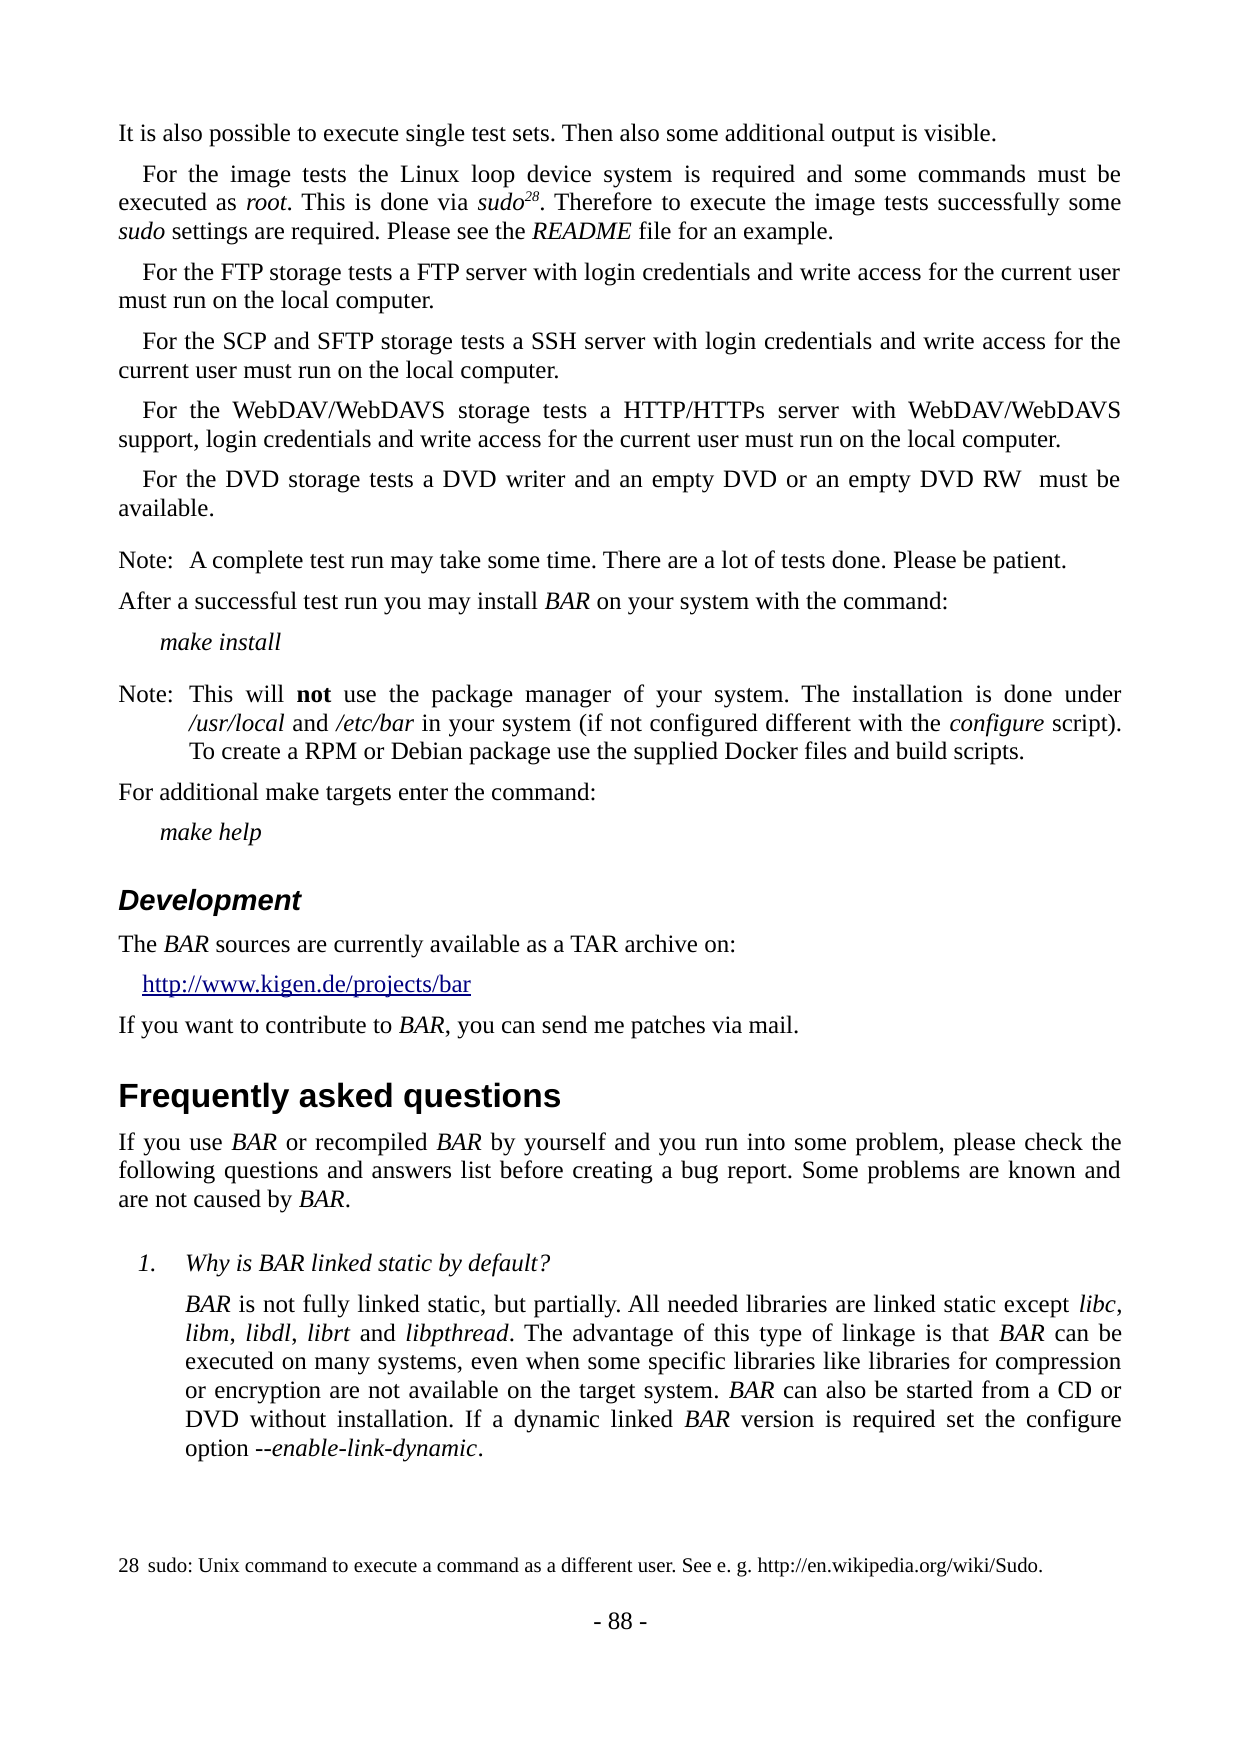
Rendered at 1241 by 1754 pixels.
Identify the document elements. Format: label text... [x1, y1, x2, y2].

text Note: This will not use the package manager of your system. The installation is done under /usr/local and /etc/bar in your system (if not configured different with the configure script). To create a RPM or Debian package use the supplied Docker files and build scripts. [118, 679, 1122, 765]
text If you use BAR or recompiled BAR by yourself and you run into some problem, please check the following questions and answers list before creating a bug report. Some problems are known and are not caused by BAR. [118, 1127, 1122, 1213]
text For the SCP and SFTP storage tests a SSH server with login credentials and write access for the current user must run on the local computer. [118, 326, 1122, 383]
text If you want to contribute to BAR, you can send me patches via mail. [118, 1010, 1122, 1039]
text For additional make targets enter the command: [118, 777, 1122, 806]
subtitle Development [118, 883, 1122, 916]
text BAR is not fully linked static, but partially. All needed libraries are linked static except libc, libm, libdl, librt and libpthread. The advantage of this type of linkage is that BAR can be executed on many systems, even when some specific libraries like libraries for compression or encryption are not available on the target system. BAR can also be started from a CD or DVD without installation. If a dynamic linked BAR version is required set the configure option --enable-link-dynamic. [185, 1289, 1122, 1461]
subtitle Frequently asked questions [118, 1076, 1122, 1114]
text For the WebDAV/WebDAVS storage tests a HTTP/HTTPs server with WebDAV/WebDAVS support, login credentials and write access for the current user must run on the local computer. [118, 395, 1122, 453]
text sudo: Unix command to execute a command as a different user. See e. g. http://en.wikipedia.org/wiki/Sudo. [118, 1553, 1122, 1577]
text http://www.kigen.de/projects/bar [118, 969, 1122, 998]
text Note: A complete test run may take some time. There are a lot of tests done. Please be patient. [118, 546, 1122, 574]
text For the DVD storage tests a DVD writer and an empty DVD or an empty DVD RW must be available. [118, 464, 1122, 522]
text make install [159, 627, 1122, 655]
text make help [159, 817, 1122, 846]
text After a successful test run you may install BAR on your system with the command: [118, 586, 1122, 615]
text For the image tests the Linux loop device system is required and some commands must be executed as root. This is done via sudo. Therefore to execute the image tests successfully some sudo settings are required. Please see the README file for an example. [118, 159, 1122, 245]
text The BAR sources are currently available as a TAR archive on: [118, 929, 1122, 958]
text For the FTP storage tests a FTP server with login credentials and write access for the current user must run on the local computer. [118, 257, 1122, 314]
text It is also possible to execute single test sets. Then also some additional output is visible. [118, 118, 1122, 147]
list Why is BAR linked static by default? [138, 1248, 1122, 1277]
